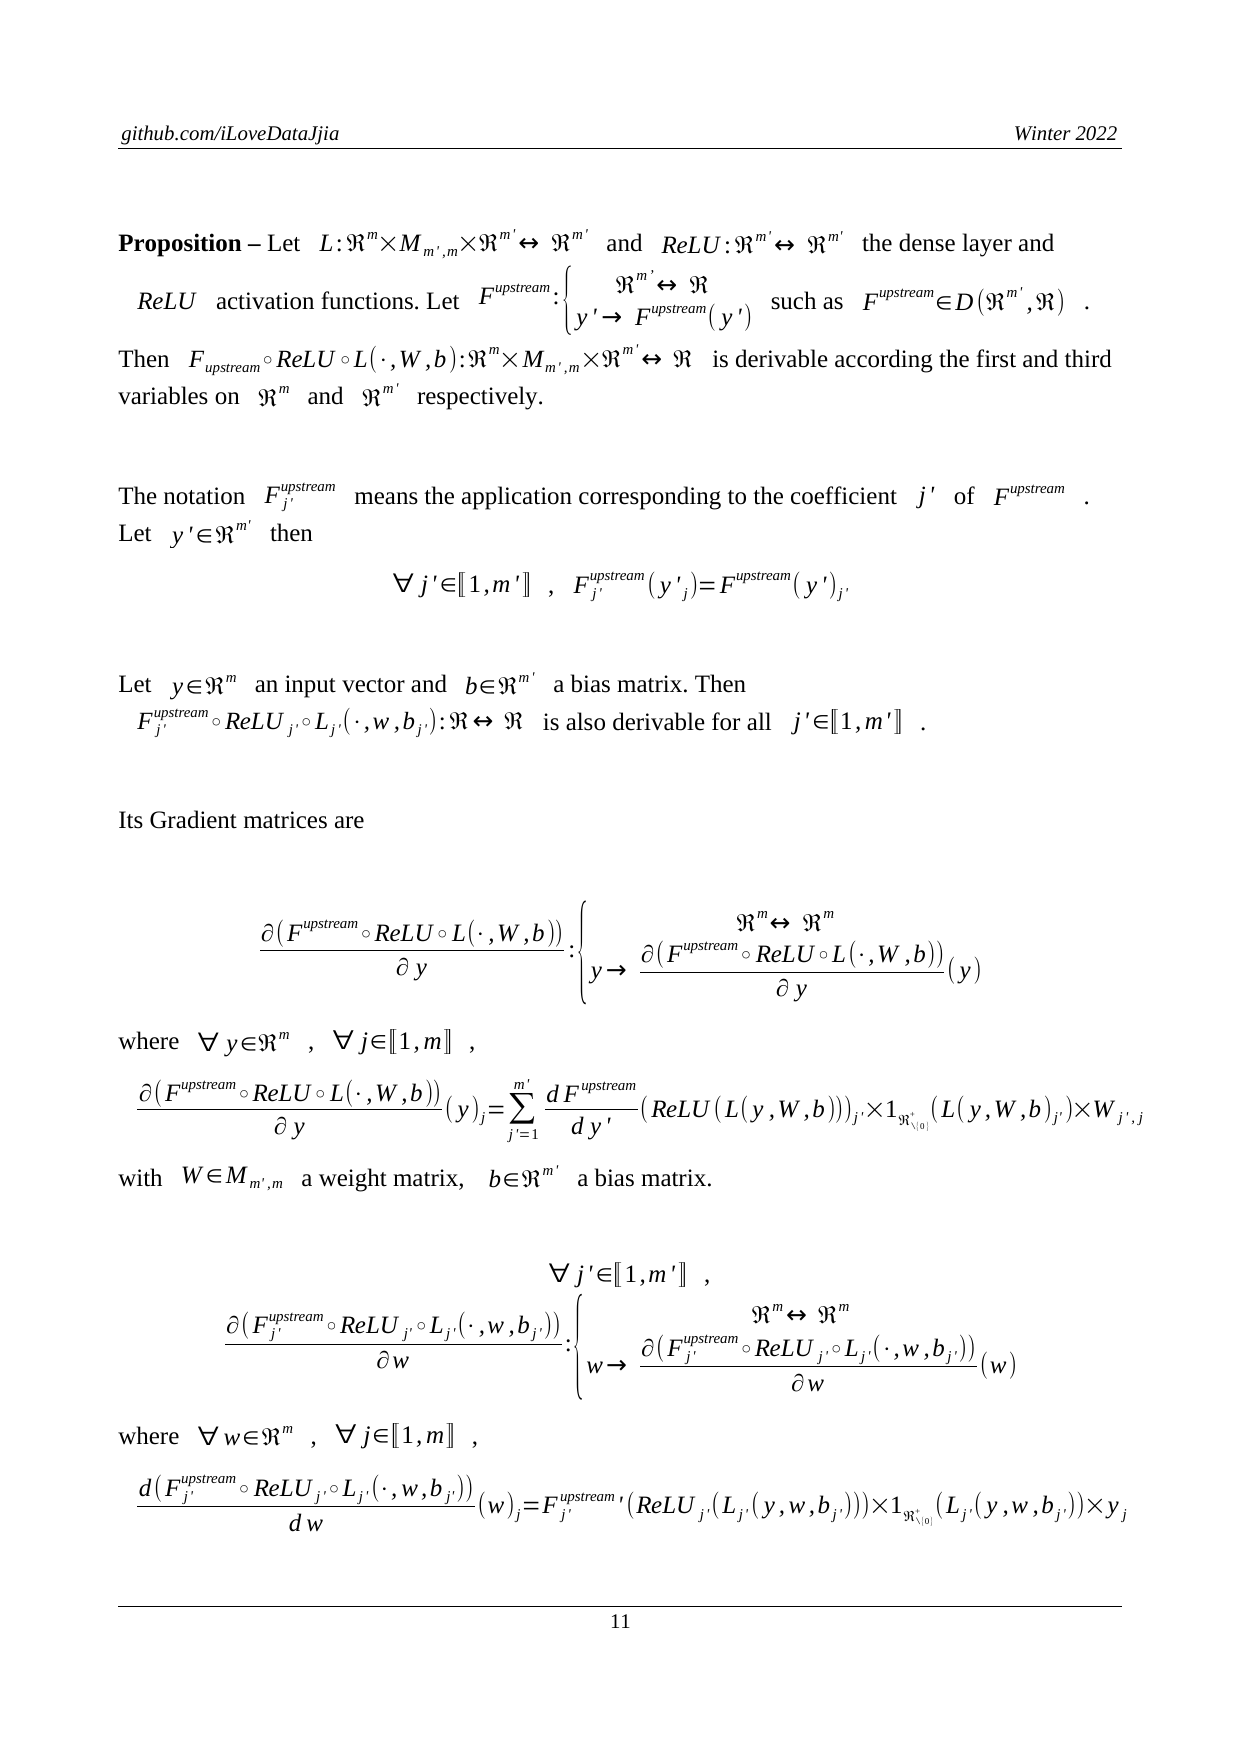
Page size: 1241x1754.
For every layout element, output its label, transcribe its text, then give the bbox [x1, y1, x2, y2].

text where,, [118, 1025, 1122, 1056]
text Proposition – Letandthe dense layer andactivation functions. Letsuch as. Thenis derivable according the first and third variables onandrespectively. [118, 225, 1122, 411]
text where,, [118, 1420, 1122, 1451]
text , [118, 567, 1122, 602]
text Its Gradient matrices are [118, 805, 1122, 834]
text witha weight matrix, a bias matrix. [118, 1161, 1122, 1193]
text The notationmeans the application corresponding to the coefficientof. Letthen [118, 478, 1122, 548]
text Letan input vector anda bias matrix. Thenis also derivable for all. [118, 668, 1122, 738]
text , [118, 1259, 1122, 1401]
